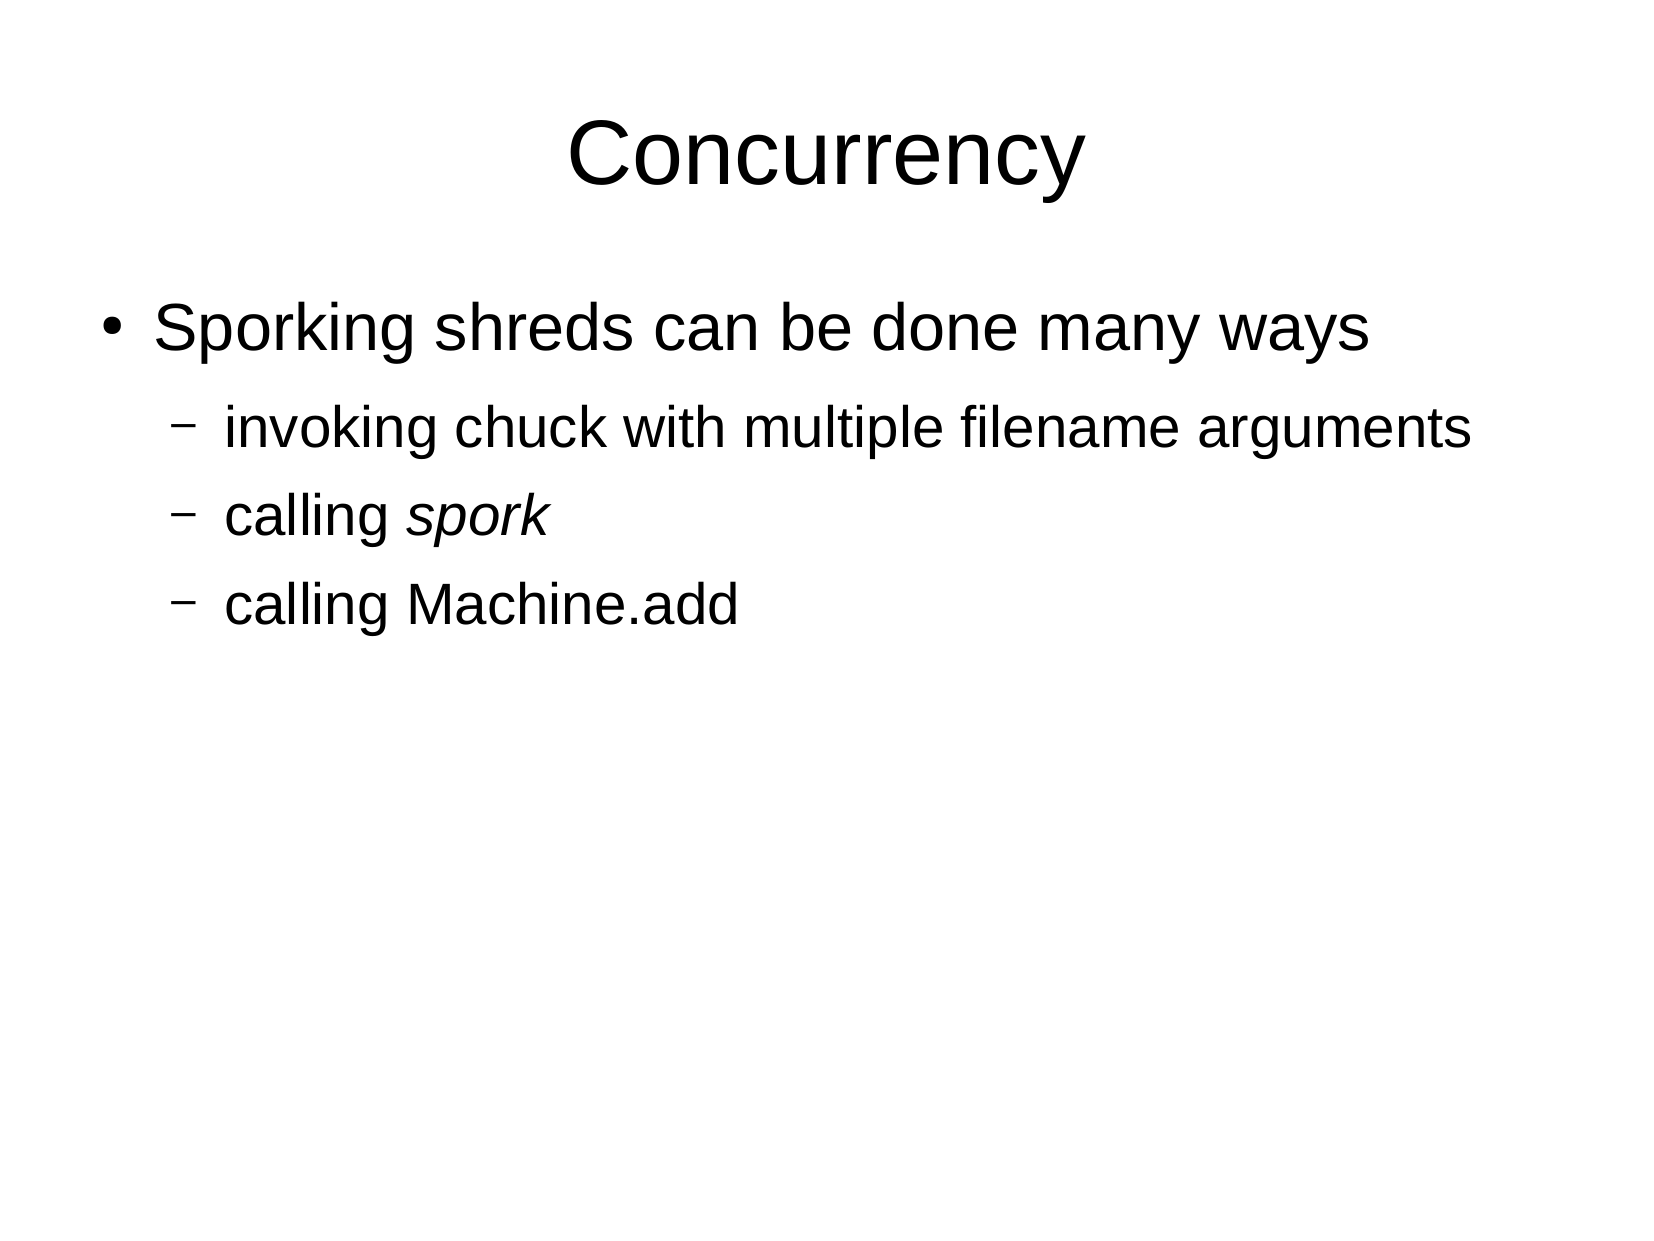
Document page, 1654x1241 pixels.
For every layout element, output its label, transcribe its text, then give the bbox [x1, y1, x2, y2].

title Concurrency [82, 49, 1571, 257]
list Sporking shreds can be done many ways invoking chuck with multiple filename arguments calling spork calling Machine.add [82, 290, 1538, 1010]
